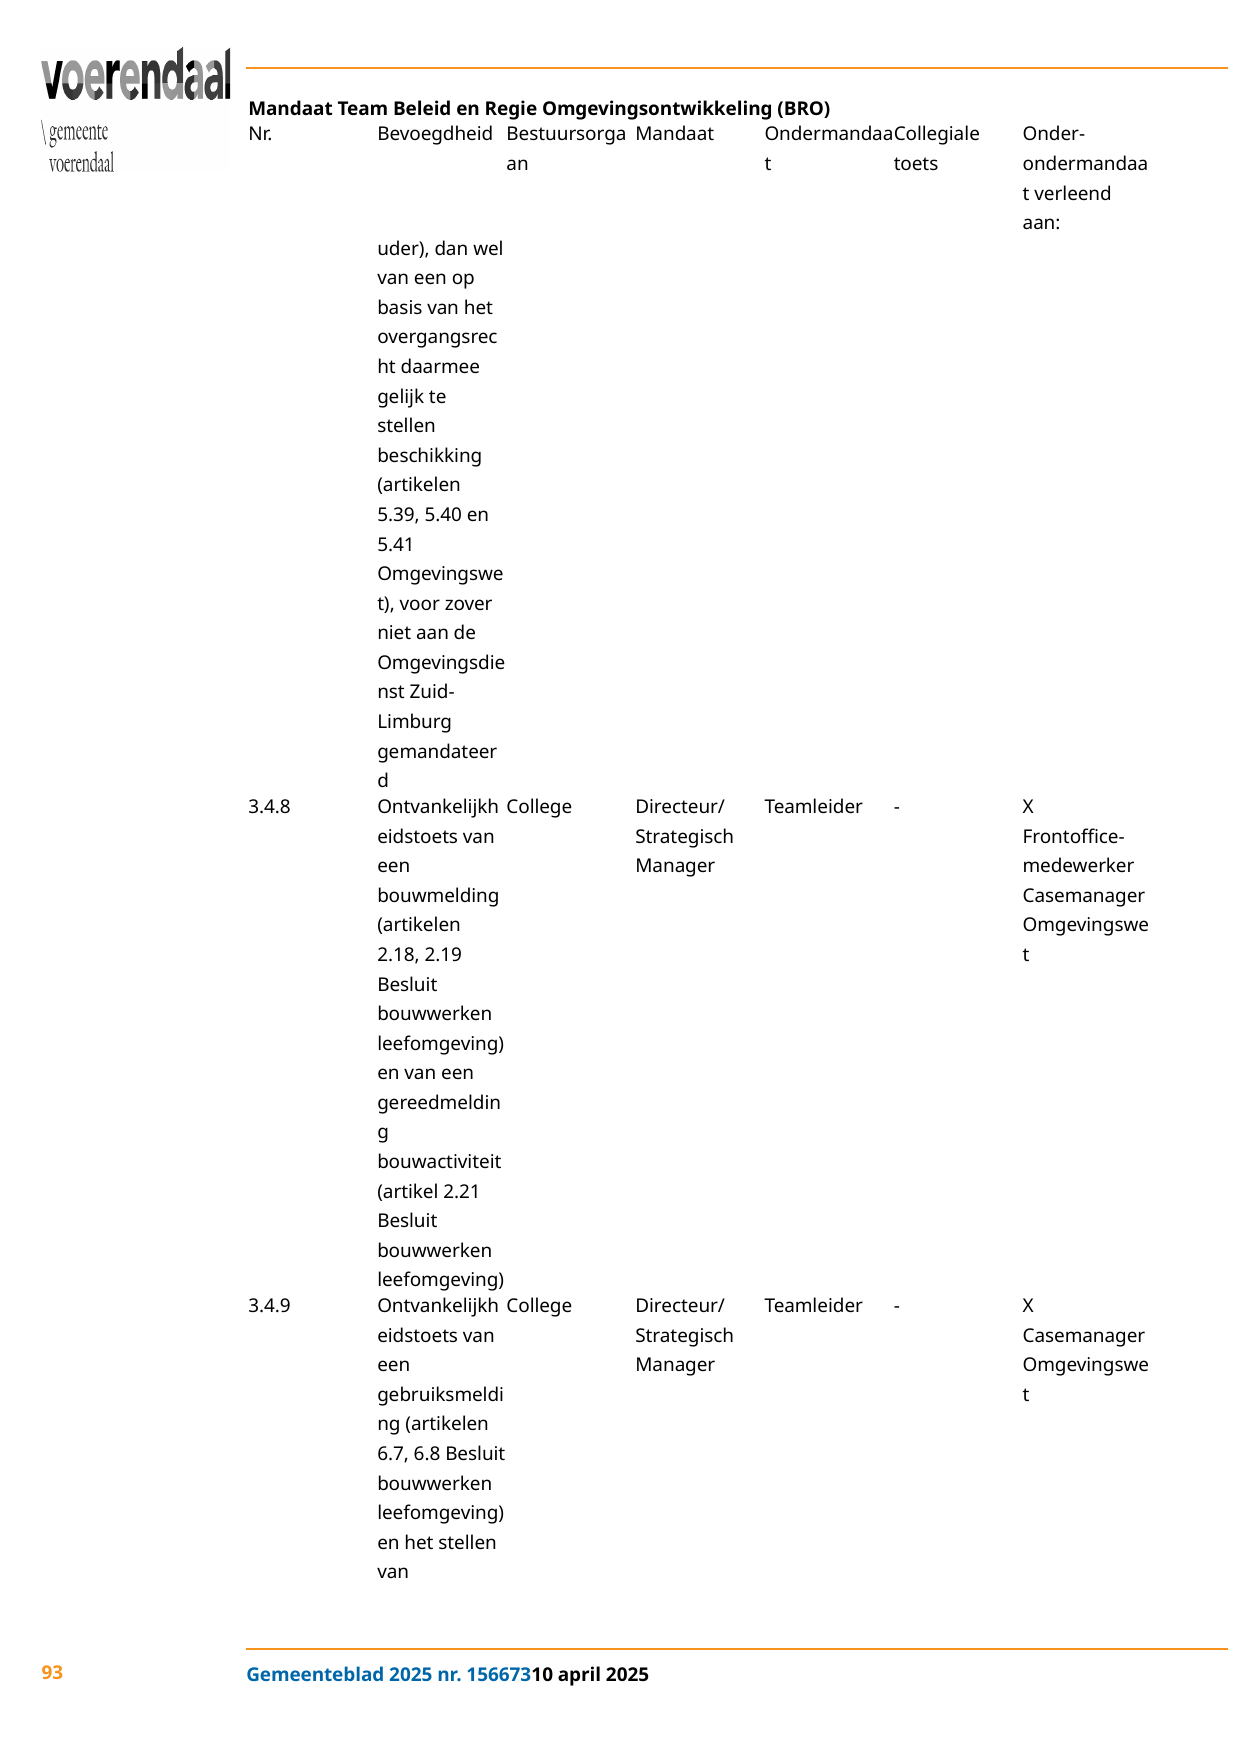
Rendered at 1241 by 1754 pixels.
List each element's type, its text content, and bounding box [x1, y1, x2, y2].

table_cell 3.4.8 [248, 793, 377, 1292]
table_cell X Frontoffice-medewerker Casemanager Omgevingswet [1023, 793, 1152, 1292]
table_cell 3.4.9 [248, 1292, 377, 1584]
table_cell Nr. [248, 121, 377, 235]
table_cell Teamleider [764, 1292, 893, 1584]
table_cell Bestuursorgaan [506, 121, 635, 235]
table_cell [635, 235, 764, 793]
table_cell X Casemanager Omgevingswet [1023, 1292, 1152, 1584]
table_cell Ondermandaat [764, 121, 893, 235]
table_cell - [894, 1292, 1022, 1584]
table_cell Teamleider [764, 793, 893, 1292]
table_cell uder), dan wel van een op basis van het overgangsrecht daarmee gelijk te stellen beschikking (artikelen 5.39, 5.40 en 5.41 Omgevingswet), voor zover niet aan de Omgevingsdienst Zuid-Limburg gemandateerd [377, 235, 506, 793]
table_cell Directeur/ Strategisch Manager [635, 1292, 764, 1584]
table_header Mandaat Team Beleid en Regie Omgevingsontwikkeling (BRO) [248, 95, 1152, 121]
table_cell College [506, 1292, 635, 1584]
table_cell Bevoegdheid [377, 121, 506, 235]
table_cell College [506, 793, 635, 1292]
table_cell Collegiale toets [894, 121, 1022, 235]
table_cell - [1023, 235, 1152, 793]
table_cell [248, 235, 377, 793]
table_cell - [894, 793, 1022, 1292]
table_cell - [894, 235, 1022, 793]
table_cell [506, 235, 635, 793]
table_cell Mandaat [635, 121, 764, 235]
table_cell Ontvankelijkheidstoets van een gebruiksmelding (artikelen 6.7, 6.8 Besluit bouwwerken leefomgeving) en het stellen van [377, 1292, 506, 1584]
picture [41, 47, 231, 172]
table_cell Ontvankelijkheidstoets van een bouwmelding (artikelen 2.18, 2.19 Besluit bouwwerken leefomgeving) en van een gereedmelding bouwactiviteit (artikel 2.21 Besluit bouwwerken leefomgeving) [377, 793, 506, 1292]
table_cell [764, 235, 893, 793]
table_cell Onder-ondermandaat verleend aan: [1023, 121, 1152, 235]
table_cell Directeur/ Strategisch Manager [635, 793, 764, 1292]
